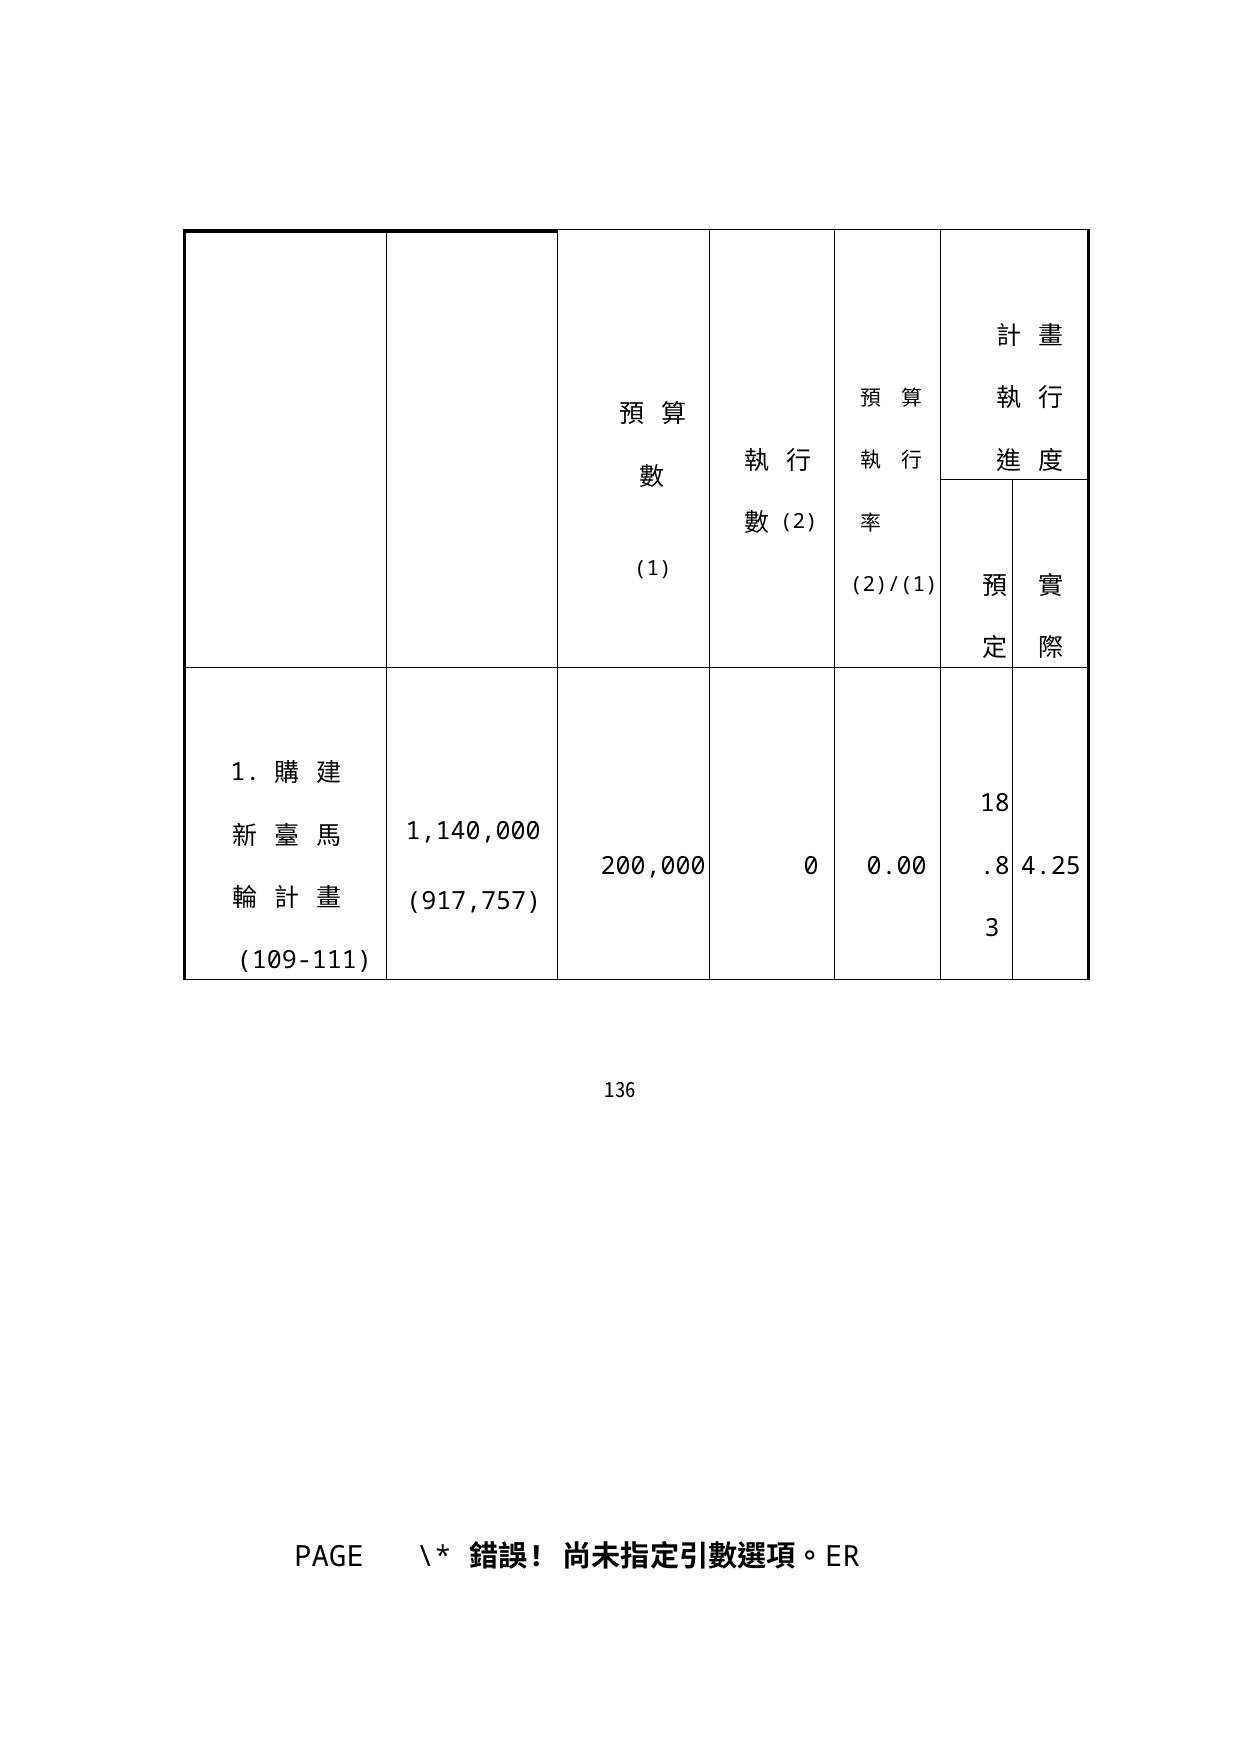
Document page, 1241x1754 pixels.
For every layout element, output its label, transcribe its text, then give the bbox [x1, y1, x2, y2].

table_header [387, 233, 557, 667]
table_cell 0 [710, 668, 834, 979]
table_cell 1.購建新臺馬輪計畫(109-111) [186, 668, 386, 979]
table_header [186, 233, 386, 667]
table_cell 預算執行率(2)/(1) [835, 230, 940, 667]
table_cell 預算數 (1) [558, 230, 709, 667]
table_cell 實際 [1013, 480, 1087, 667]
table_cell 預定 [941, 480, 1012, 667]
table_cell 200,000 [558, 668, 709, 979]
table_cell 4.25 [1013, 668, 1087, 979]
table_cell 計畫 執行進度 [941, 230, 1087, 479]
table_cell 18.83 [941, 668, 1012, 979]
table_cell 1,140,000 (917,757) [387, 668, 557, 979]
table_cell 執行數(2) [710, 230, 834, 667]
table_cell 0.00 [835, 668, 940, 979]
